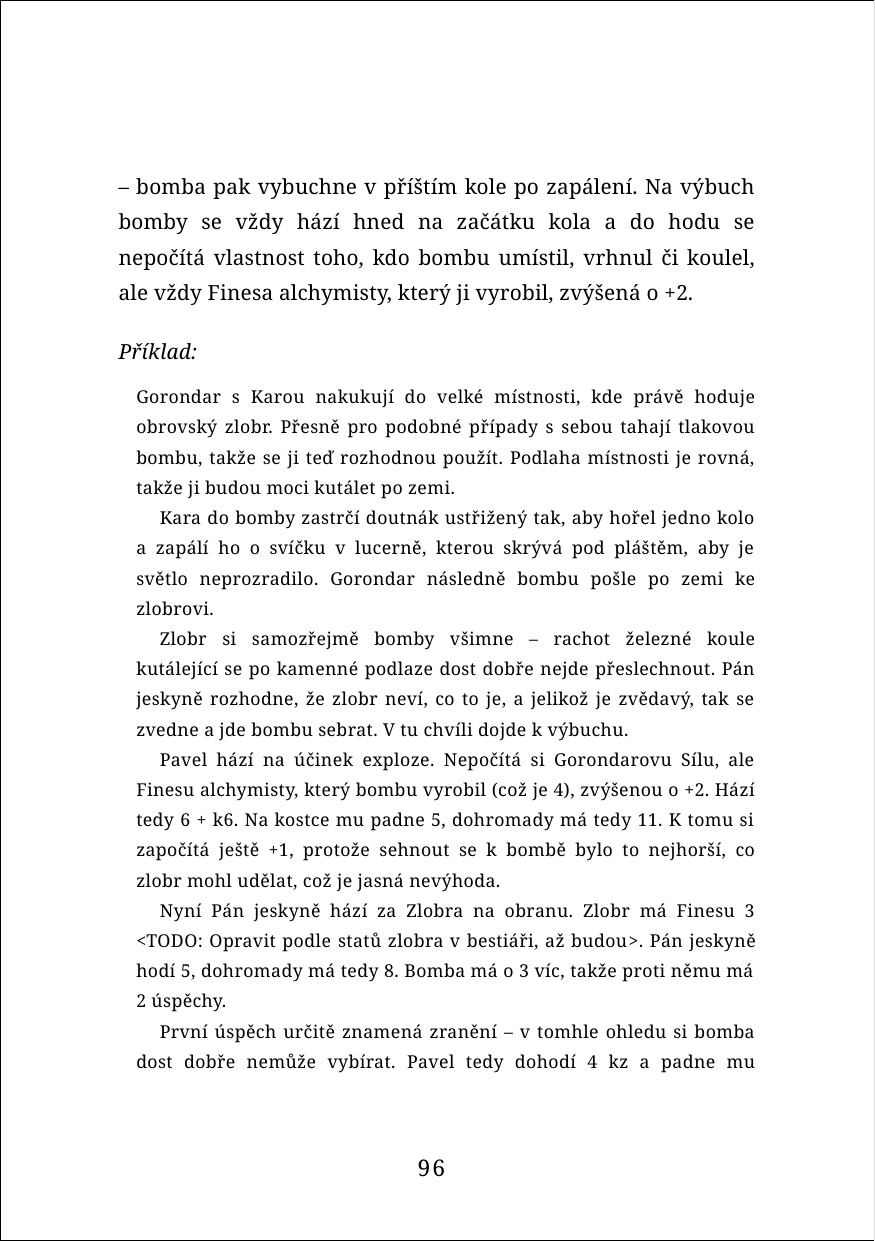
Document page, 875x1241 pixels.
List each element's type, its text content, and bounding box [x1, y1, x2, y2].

text Příklad: [118, 337, 756, 366]
text Gorondar s Karou nakukují do velké místnosti, kde právě hoduje obrovský zlobr. Přesně pro podobné případy s sebou tahají tlakovou bombu, takže se ji teď rozhodnou použít. Podlaha místnosti je rovná, takže ji budou moci kutálet po zemi. Kara do bomby zastrčí doutnák ustřižený tak, aby hořel jedno kolo a zapálí ho o svíčku v lucerně, kterou skrývá pod pláštěm, aby je světlo neprozradilo. Gorondar následně bombu pošle po zemi ke zlobrovi. Zlobr si samozřejmě bomby všimne – rachot železné koule kutálející se po kamenné podlaze dost dobře nejde přeslechnout. Pán jeskyně rozhodne, že zlobr neví, co to je, a jelikož je zvědavý, tak se zvedne a jde bombu sebrat. V tu chvíli dojde k výbuchu. Pavel hází na účinek exploze. Nepočítá si Gorondarovu Sílu, ale Finesu alchymisty, který bombu vyrobil (což je 4), zvýšenou o +2. Hází tedy 6 + k6. Na kostce mu padne 5, dohromady má tedy 11. K tomu si započítá ještě +1, protože sehnout se k bombě bylo to nejhorší, co zlobr mohl udělat, což je jasná nevýhoda. Nyní Pán jeskyně hází za Zlobra na obranu. Zlobr má Finesu 3 <TODO: Opravit podle statů zlobra v bestiáři, až budou>. Pán jeskyně hodí 5, dohromady má tedy 8. Bomba má o 3 víc, takže proti němu má 2 úspěchy. První úspěch určitě znamená zranění – v tomhle ohledu si bomba dost dobře nemůže vybírat. Pavel tedy dohodí 4 kz a padne mu [136, 385, 756, 1073]
text – bomba pak vybuchne v příštím kole po zapálení. Na výbuch bomby se vždy hází hned na začátku kola a do hodu se nepočítá vlastnost toho, kdo bombu umístil, vrhnul či koulel, ale vždy Finesa alchymisty, který ji vyrobil, zvýšená o +2. [118, 172, 756, 307]
